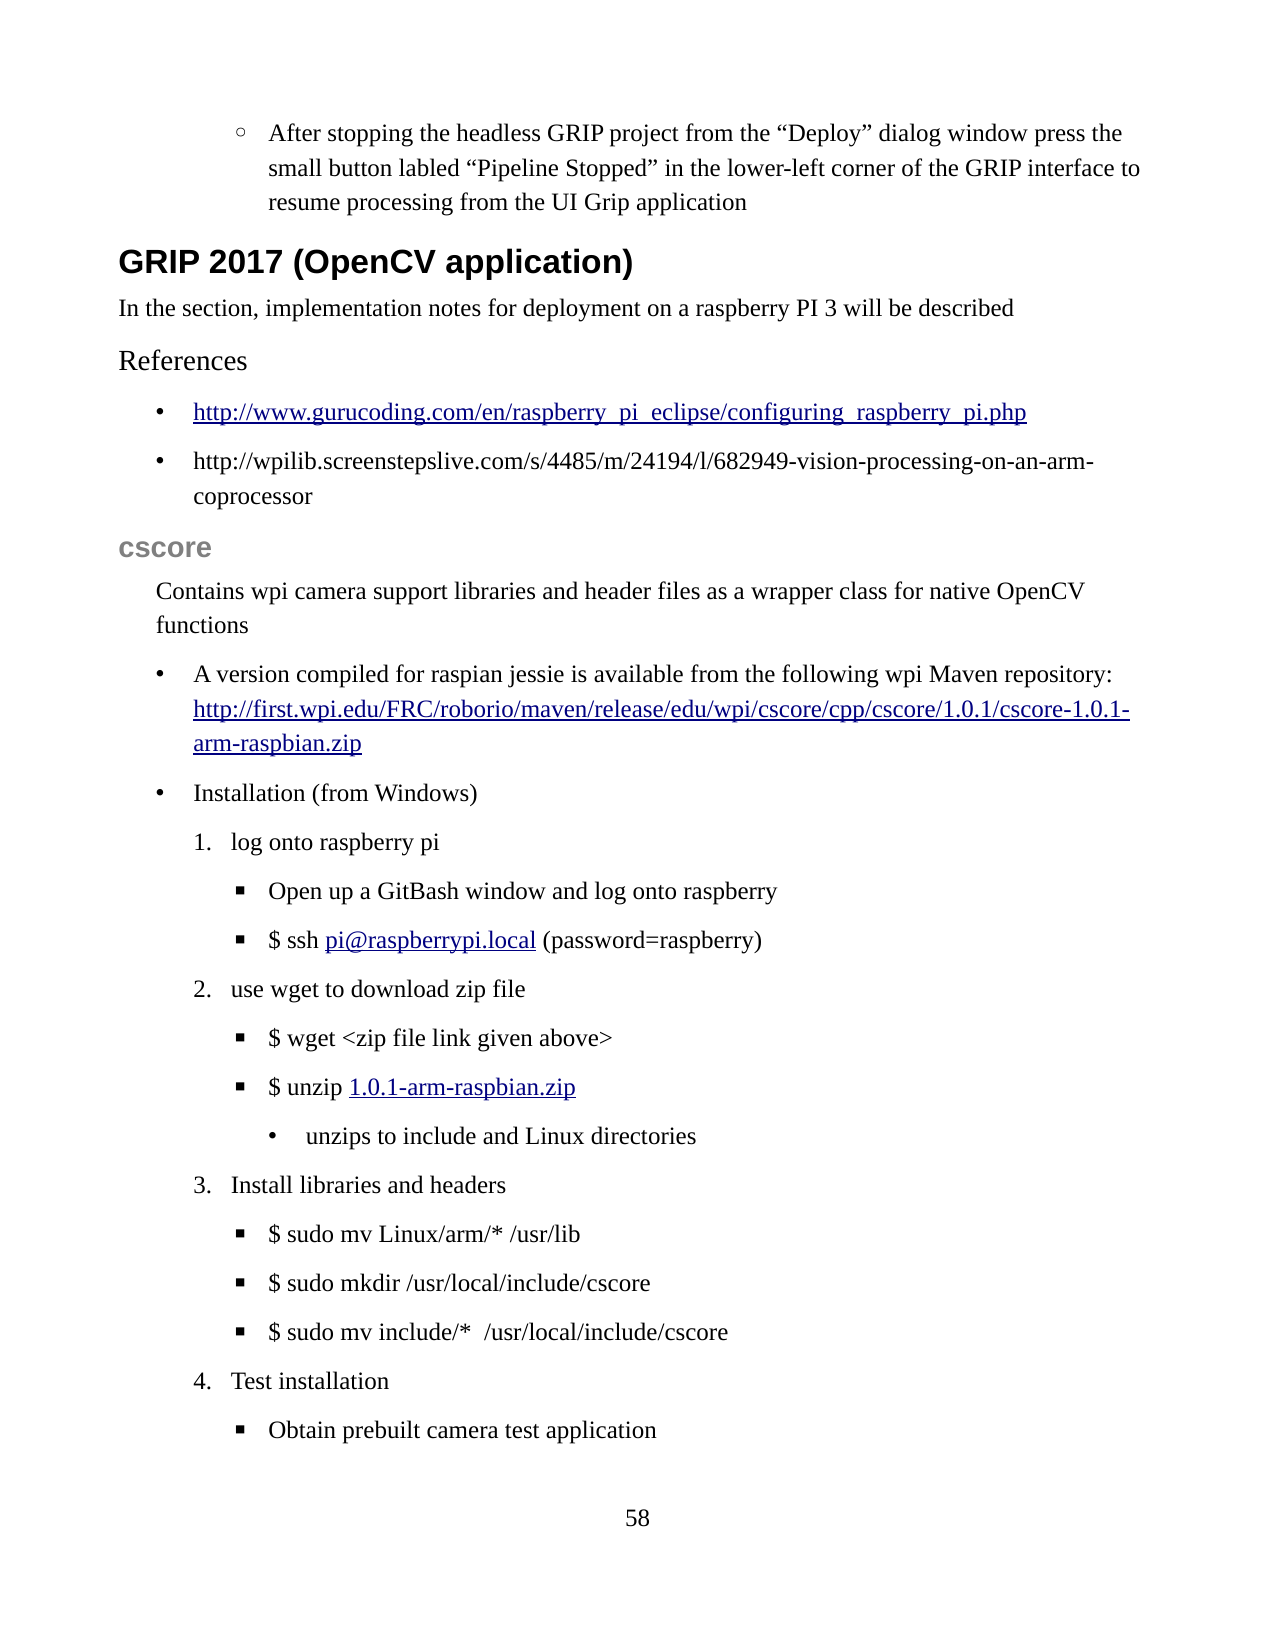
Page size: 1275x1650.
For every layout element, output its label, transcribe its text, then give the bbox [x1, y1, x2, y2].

list $ sudo mv include/* /usr/local/include/cscore [231, 1317, 1157, 1346]
text References [118, 343, 1157, 376]
list Contains wpi camera support libraries and header files as a wrapper class for native OpenCV functions [118, 576, 1157, 639]
subtitle GRIP 2017 (OpenCV application) [118, 242, 1157, 281]
list unzips to include and Linux directories [268, 1121, 1157, 1150]
text In the section, implementation notes for deployment on a raspberry PI 3 will be described [118, 293, 1157, 322]
subtitle cscore [118, 530, 1157, 563]
list $ wget <zip file link given above> [231, 1023, 1157, 1052]
list $ unzip 1.0.1-arm-raspbian.zip [231, 1072, 1157, 1101]
list $ sudo mkdir /usr/local/include/cscore [231, 1268, 1157, 1297]
list Installation (from Windows) [156, 778, 1157, 806]
list Install libraries and headers [193, 1170, 1157, 1199]
list Open up a GitBash window and log onto raspberry [231, 876, 1157, 904]
list A version compiled for raspian jessie is available from the following wpi Maven repository: http://first.wpi.edu/FRC/roborio/maven/release/edu/wpi/cscore/cpp/cscore/1.0.1/cscore-1.0.1-arm-raspbian.zip [156, 659, 1157, 757]
list use wget to download zip file [193, 974, 1157, 1003]
list log onto raspberry pi [193, 827, 1157, 855]
list Test installation [193, 1366, 1157, 1395]
list Obtain prebuilt camera test application [231, 1415, 1157, 1444]
list http://wpilib.screenstepslive.com/s/4485/m/24194/l/682949-vision-processing-on-an-arm-coprocessor [156, 446, 1157, 510]
list After stopping the headless GRIP project from the “Deploy” dialog window press the small button labled “Pipeline Stopped” in the lower-left corner of the GRIP interface to resume processing from the UI Grip application [231, 118, 1157, 216]
list $ ssh pi@raspberrypi.local (password=raspberry) [231, 925, 1157, 953]
list http://www.gurucoding.com/en/raspberry_pi_eclipse/configuring_raspberry_pi.php [156, 397, 1157, 426]
list $ sudo mv Linux/arm/* /usr/lib [231, 1219, 1157, 1248]
